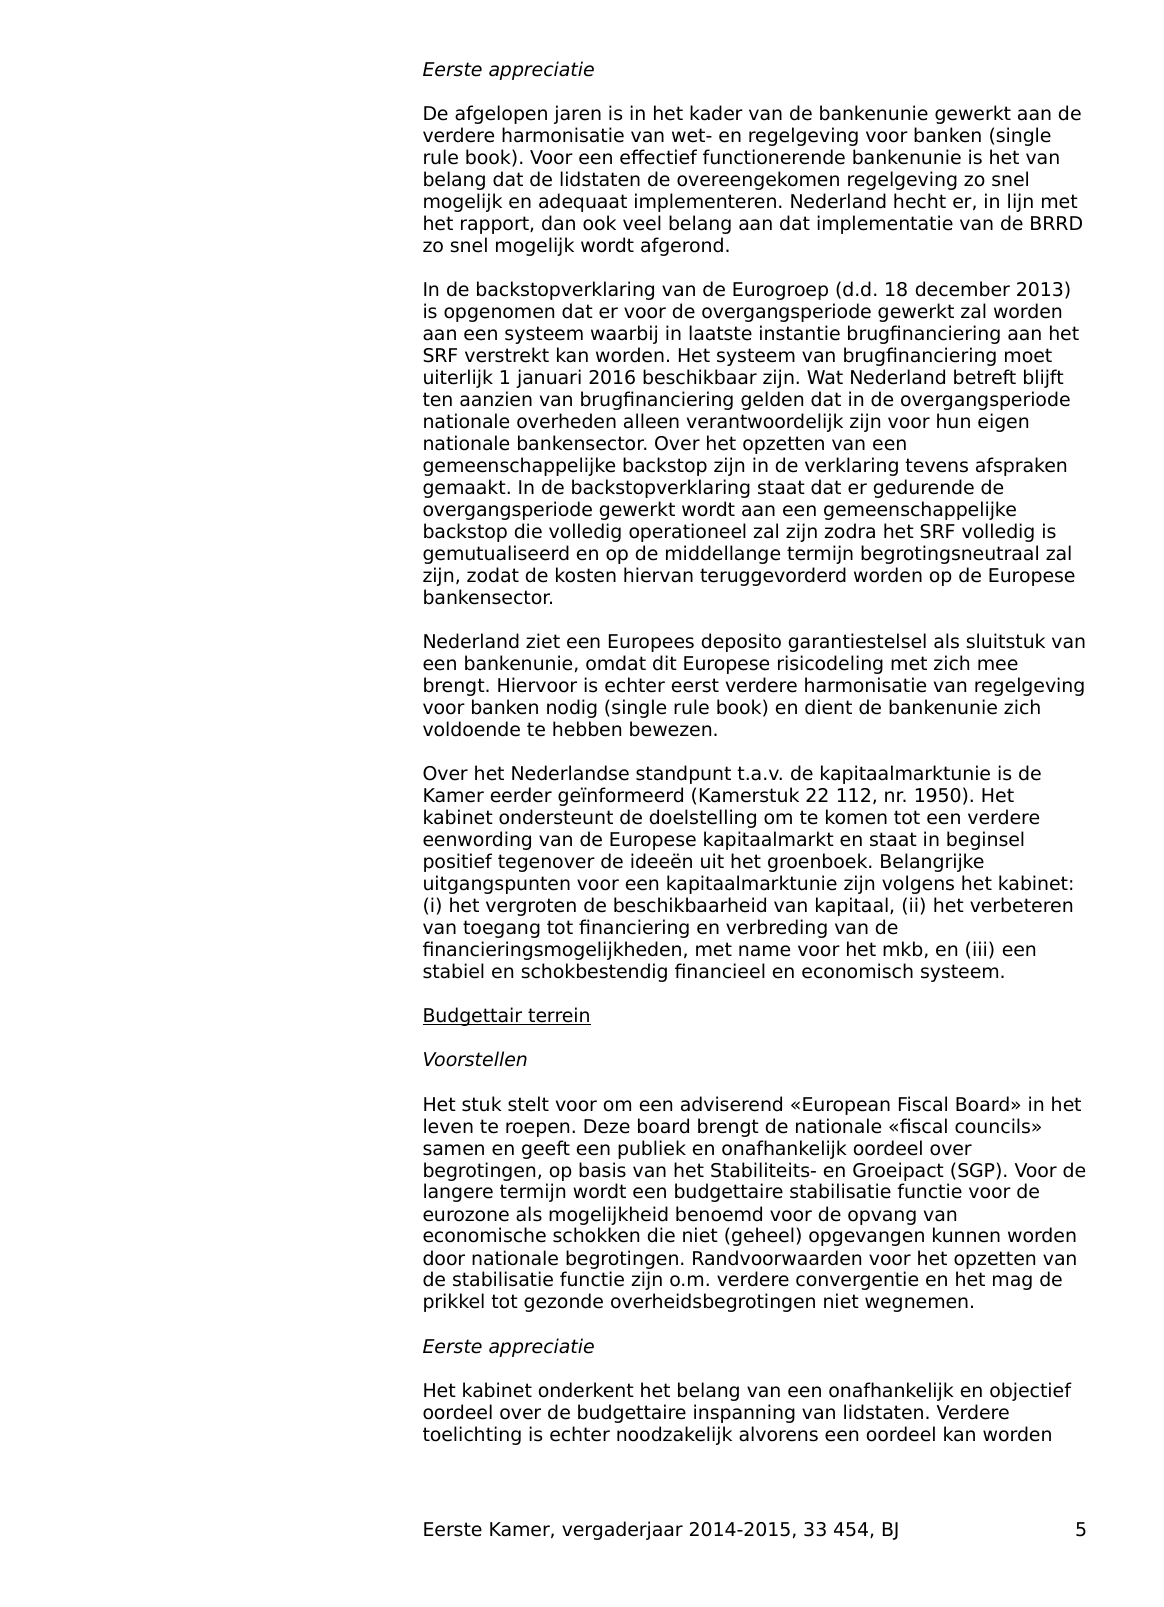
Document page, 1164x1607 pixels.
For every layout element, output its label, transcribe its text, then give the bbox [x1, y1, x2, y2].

text Over het Nederlandse standpunt t.a.v. de kapitaalmarktunie is de Kamer eerder geïnformeerd (Kamerstuk 22 112, nr. 1950). Het kabinet ondersteunt de doelstelling om te komen tot een verdere eenwording van de Europese kapitaalmarkt en staat in beginsel positief tegenover de ideeën uit het groenboek. Belangrijke uitgangspunten voor een kapitaalmarktunie zijn volgens het kabinet: (i) het vergroten de beschikbaarheid van kapitaal, (ii) het verbeteren van toegang tot financiering en verbreding van de financieringsmogelijkheden, met name voor het mkb, en (iii) een stabiel en schokbestendig financieel en economisch systeem. [422, 763, 1087, 983]
subtitle Eerste appreciatie [422, 59, 1087, 81]
text Het kabinet onderkent het belang van een onafhankelijk en objectief oordeel over de budgettaire inspanning van lidstaten. Verdere toelichting is echter noodzakelijk alvorens een oordeel kan worden [422, 1380, 1087, 1446]
subtitle Eerste appreciatie [422, 1336, 1087, 1357]
text De afgelopen jaren is in het kader van de bankenunie gewerkt aan de verdere harmonisatie van wet- en regelgeving voor banken (single rule book). Voor een effectief functionerende bankenunie is het van belang dat de lidstaten de overeengekomen regelgeving zo snel mogelijk en adequaat implementeren. Nederland hecht er, in lijn met het rapport, dan ook veel belang aan dat implementatie van de BRRD zo snel mogelijk wordt afgerond. [422, 103, 1087, 257]
subtitle Voorstellen [422, 1049, 1087, 1071]
text Het stuk stelt voor om een adviserend «European Fiscal Board» in het leven te roepen. Deze board brengt de nationale «fiscal councils» samen en geeft een publiek en onafhankelijk oordeel over begrotingen, op basis van het Stabiliteits- en Groeipact (SGP). Voor de langere termijn wordt een budgettaire stabilisatie functie voor de eurozone als mogelijkheid benoemd voor de opvang van economische schokken die niet (geheel) opgevangen kunnen worden door nationale begrotingen. Randvoorwaarden voor het opzetten van de stabilisatie functie zijn o.m. verdere convergentie en het mag de prikkel tot gezonde overheidsbegrotingen niet wegnemen. [422, 1093, 1087, 1313]
subtitle Budgettair terrein [422, 1005, 1087, 1027]
text Nederland ziet een Europees deposito garantiestelsel als sluitstuk van een bankenunie, omdat dit Europese risicodeling met zich mee brengt. Hiervoor is echter eerst verdere harmonisatie van regelgeving voor banken nodig (single rule book) en dient de bankenunie zich voldoende te hebben bewezen. [422, 631, 1087, 741]
text In de backstopverklaring van de Eurogroep (d.d. 18 december 2013) is opgenomen dat er voor de overgangsperiode gewerkt zal worden aan een systeem waarbij in laatste instantie brugfinanciering aan het SRF verstrekt kan worden. Het systeem van brugfinanciering moet uiterlijk 1 januari 2016 beschikbaar zijn. Wat Nederland betreft blijft ten aanzien van brugfinanciering gelden dat in de overgangsperiode nationale overheden alleen verantwoordelijk zijn voor hun eigen nationale bankensector. Over het opzetten van een gemeenschappelijke backstop zijn in de verklaring tevens afspraken gemaakt. In de backstopverklaring staat dat er gedurende de overgangsperiode gewerkt wordt aan een gemeenschappelijke backstop die volledig operationeel zal zijn zodra het SRF volledig is gemutualiseerd en op de middellange termijn begrotingsneutraal zal zijn, zodat de kosten hiervan teruggevorderd worden op de Europese bankensector. [422, 279, 1087, 609]
